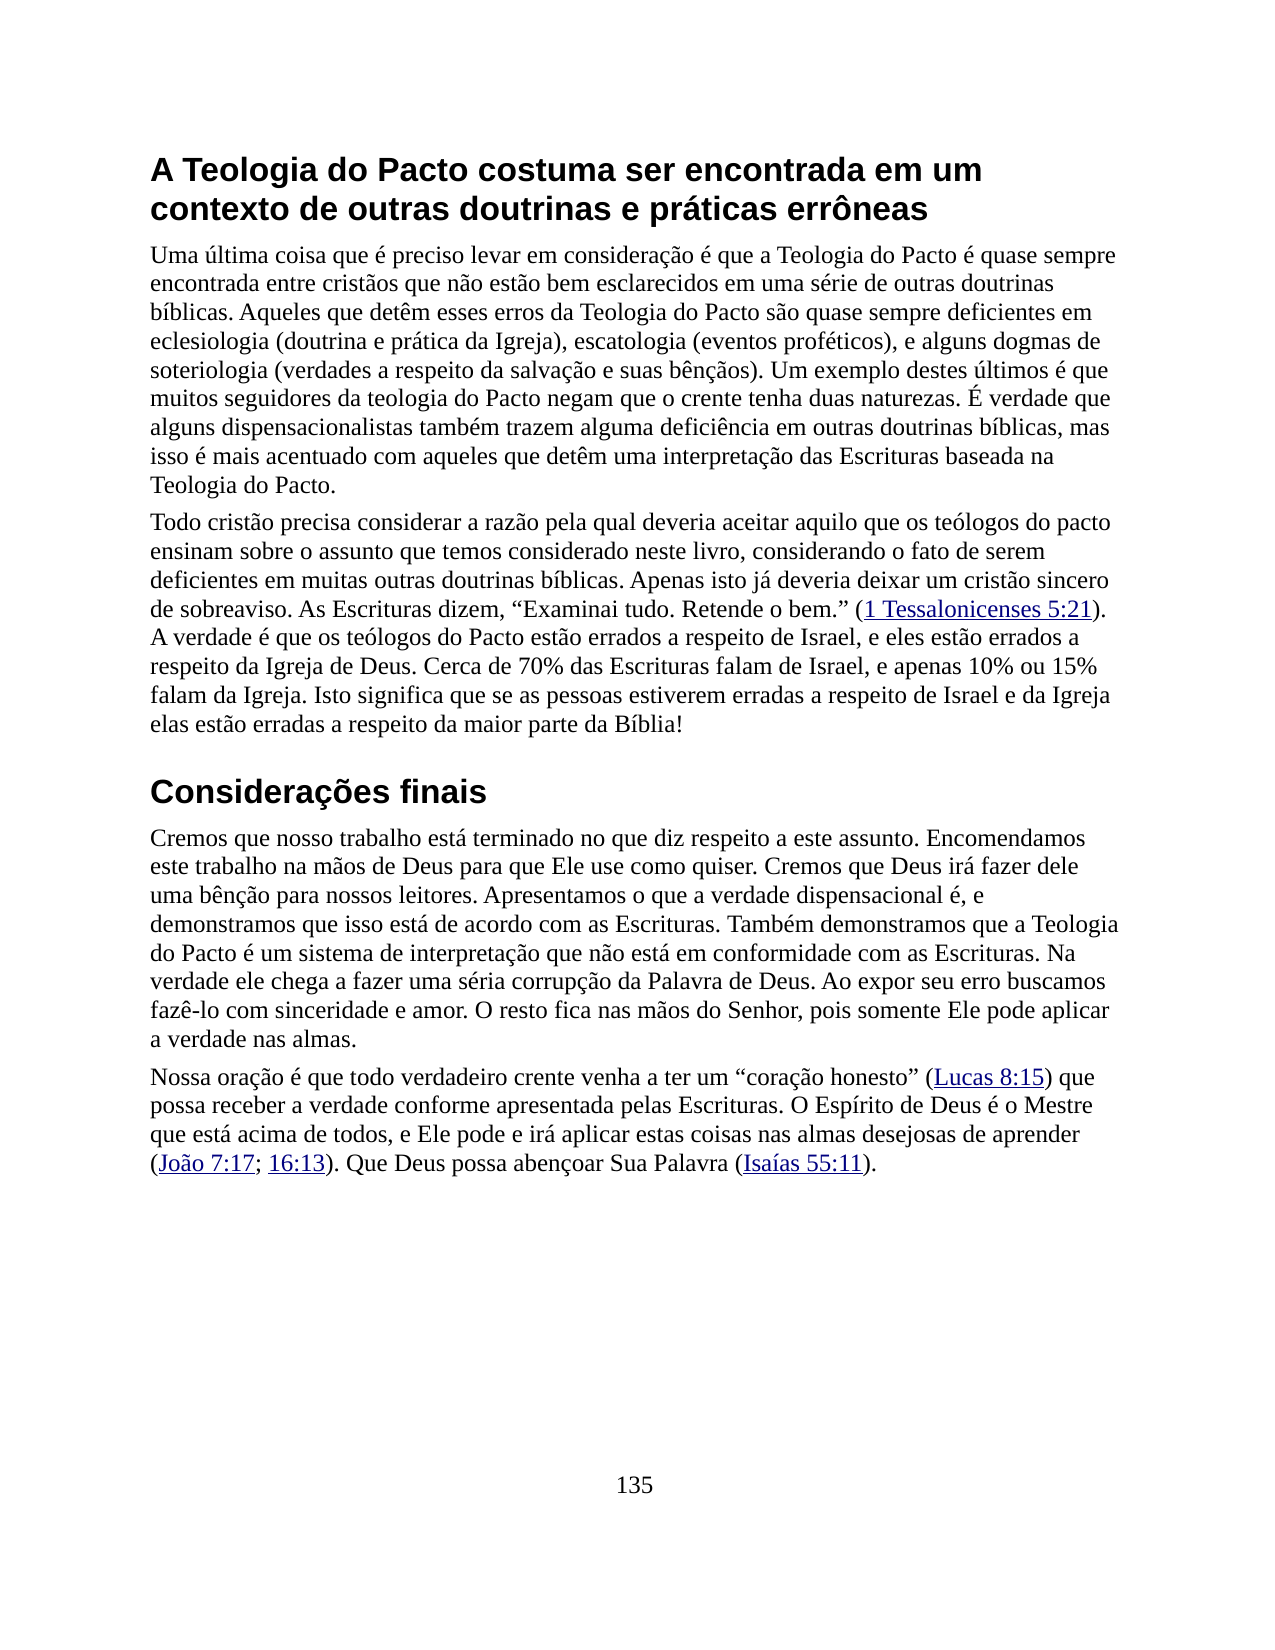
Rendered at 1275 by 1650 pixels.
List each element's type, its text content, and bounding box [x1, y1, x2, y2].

subtitle Considerações finais [150, 771, 1125, 810]
text Nossa oração é que todo verdadeiro crente venha a ter um “coração honesto” (Lucas 8:15) que possa receber a verdade conforme apresentada pelas Escrituras. O Espírito de Deus é o Mestre que está acima de todos, e Ele pode e irá aplicar estas coisas nas almas desejosas de aprender (João 7:17; 16:13). Que Deus possa abençoar Sua Palavra (Isaías 55:11). [150, 1062, 1125, 1177]
subtitle A Teologia do Pacto costuma ser encontrada em um contexto de outras doutrinas e práticas errôneas [150, 150, 1125, 227]
text Todo cristão precisa considerar a razão pela qual deveria aceitar aquilo que os teólogos do pacto ensinam sobre o assunto que temos considerado neste livro, considerando o fato de serem deficientes em muitas outras doutrinas bíblicas. Apenas isto já deveria deixar um cristão sincero de sobreaviso. As Escrituras dizem, “Examinai tudo. Retende o bem.” (1 Tessalonicenses 5:21). A verdade é que os teólogos do Pacto estão errados a respeito de Israel, e eles estão errados a respeito da Igreja de Deus. Cerca de 70% das Escrituras falam de Israel, e apenas 10% ou 15% falam da Igreja. Isto significa que se as pessoas estiverem erradas a respeito de Israel e da Igreja elas estão erradas a respeito da maior parte da Bíblia! [150, 507, 1125, 737]
text Cremos que nosso trabalho está terminado no que diz respeito a este assunto. Encomendamos este trabalho na mãos de Deus para que Ele use como quiser. Cremos que Deus irá fazer dele uma bênção para nossos leitores. Apresentamos o que a verdade dispensacional é, e demonstramos que isso está de acordo com as Escrituras. Também demonstramos que a Teologia do Pacto é um sistema de interpretação que não está em conformidade com as Escrituras. Na verdade ele chega a fazer uma séria corrupção da Palavra de Deus. Ao expor seu erro buscamos fazê-lo com sinceridade e amor. O resto fica nas mãos do Senhor, pois somente Ele pode aplicar a verdade nas almas. [150, 823, 1125, 1053]
text Uma última coisa que é preciso levar em consideração é que a Teologia do Pacto é quase sempre encontrada entre cristãos que não estão bem esclarecidos em uma série de outras doutrinas bíblicas. Aqueles que detêm esses erros da Teologia do Pacto são quase sempre deficientes em eclesiologia (doutrina e prática da Igreja), escatologia (eventos proféticos), e alguns dogmas de soteriologia (verdades a respeito da salvação e suas bênçãos). Um exemplo destes últimos é que muitos seguidores da teologia do Pacto negam que o crente tenha duas naturezas. É verdade que alguns dispensacionalistas também trazem alguma deficiência em outras doutrinas bíblicas, mas isso é mais acentuado com aqueles que detêm uma interpretação das Escrituras baseada na Teologia do Pacto. [150, 240, 1125, 498]
